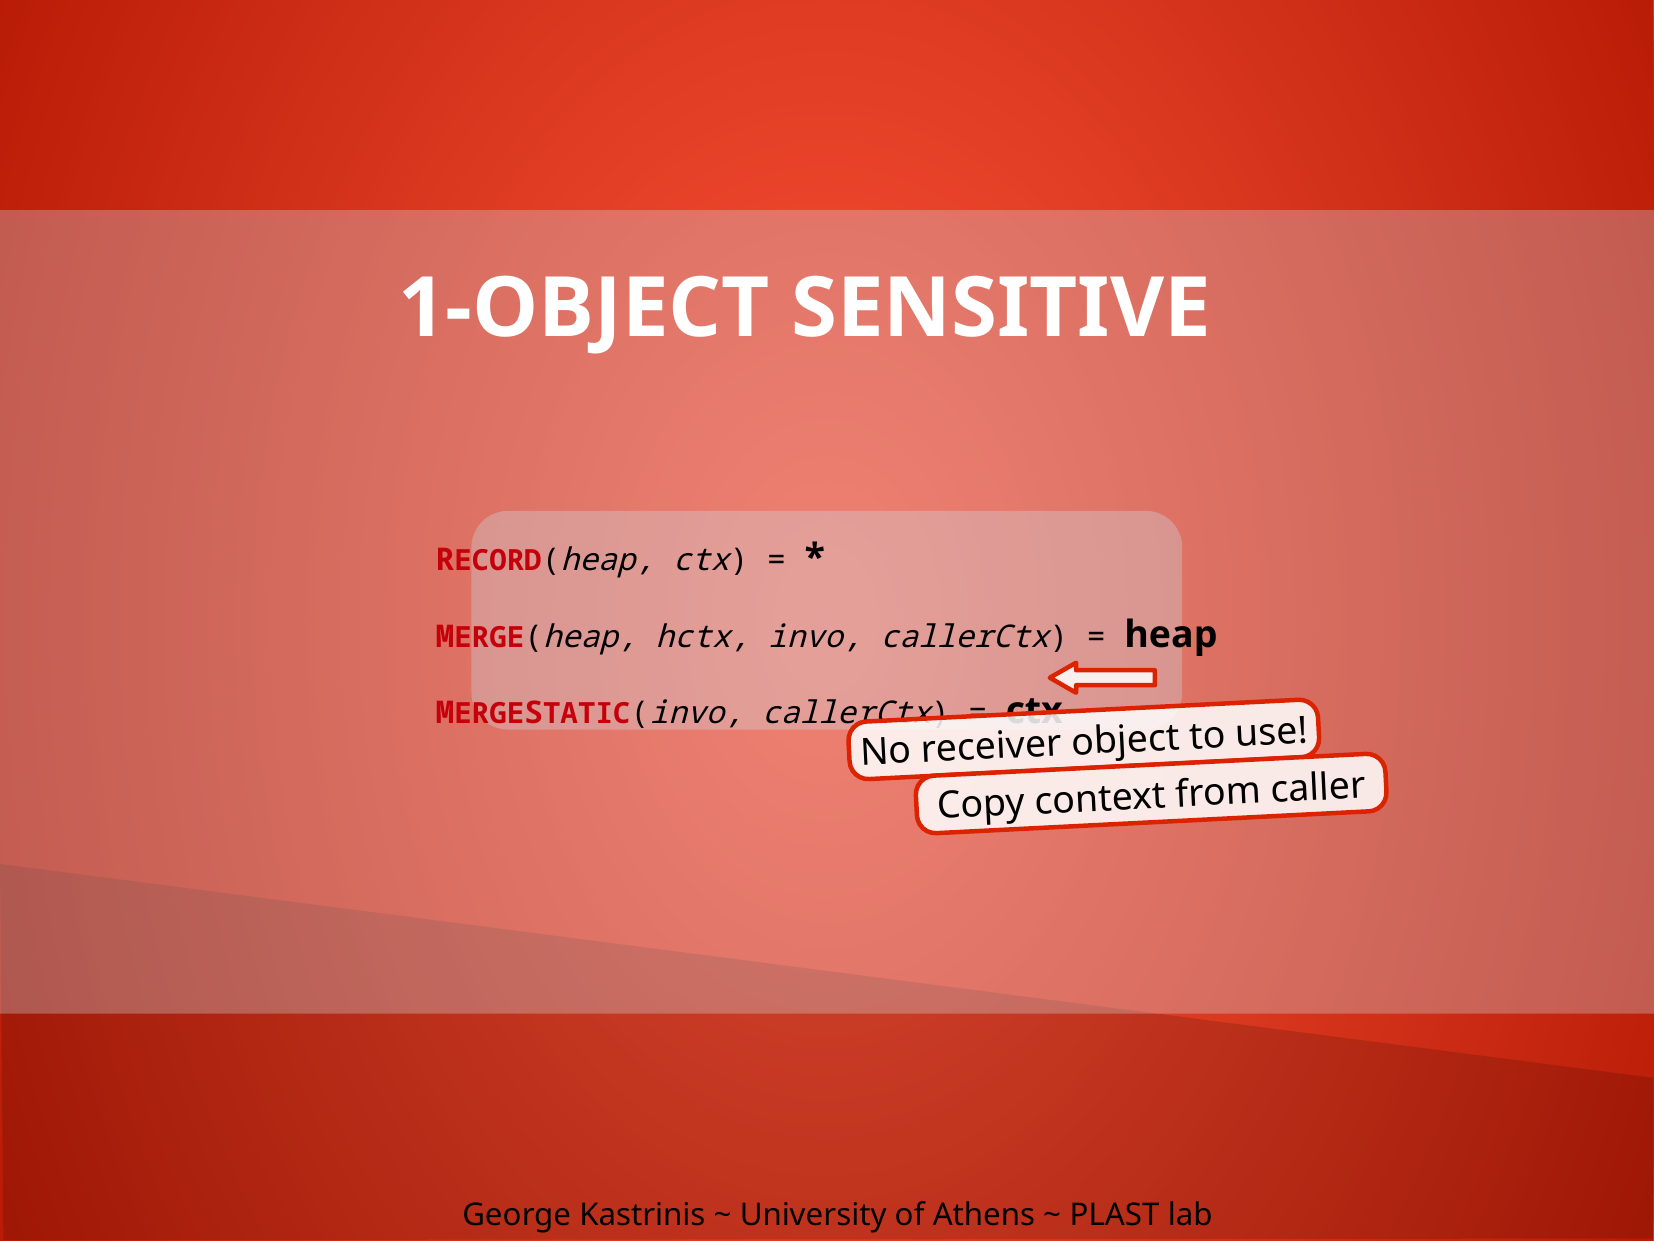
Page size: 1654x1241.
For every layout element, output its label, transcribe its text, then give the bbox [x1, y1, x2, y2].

text_box George Kastrinis ~ University of Athens ~ PLAST lab [447, 1185, 1207, 1236]
text_box No receiver object to use! [848, 699, 1320, 780]
text_box Copy context from caller [915, 753, 1387, 834]
text_box RECORD(heap, ctx) = * MERGE(heap, hctx, invo, callerCtx) = heap MERGESTATIC(invo, callerCtx) = ctx [471, 510, 1183, 730]
text_box 1-OBJECT SENSITIVE [383, 240, 1270, 349]
text_box [0, 210, 1654, 1014]
